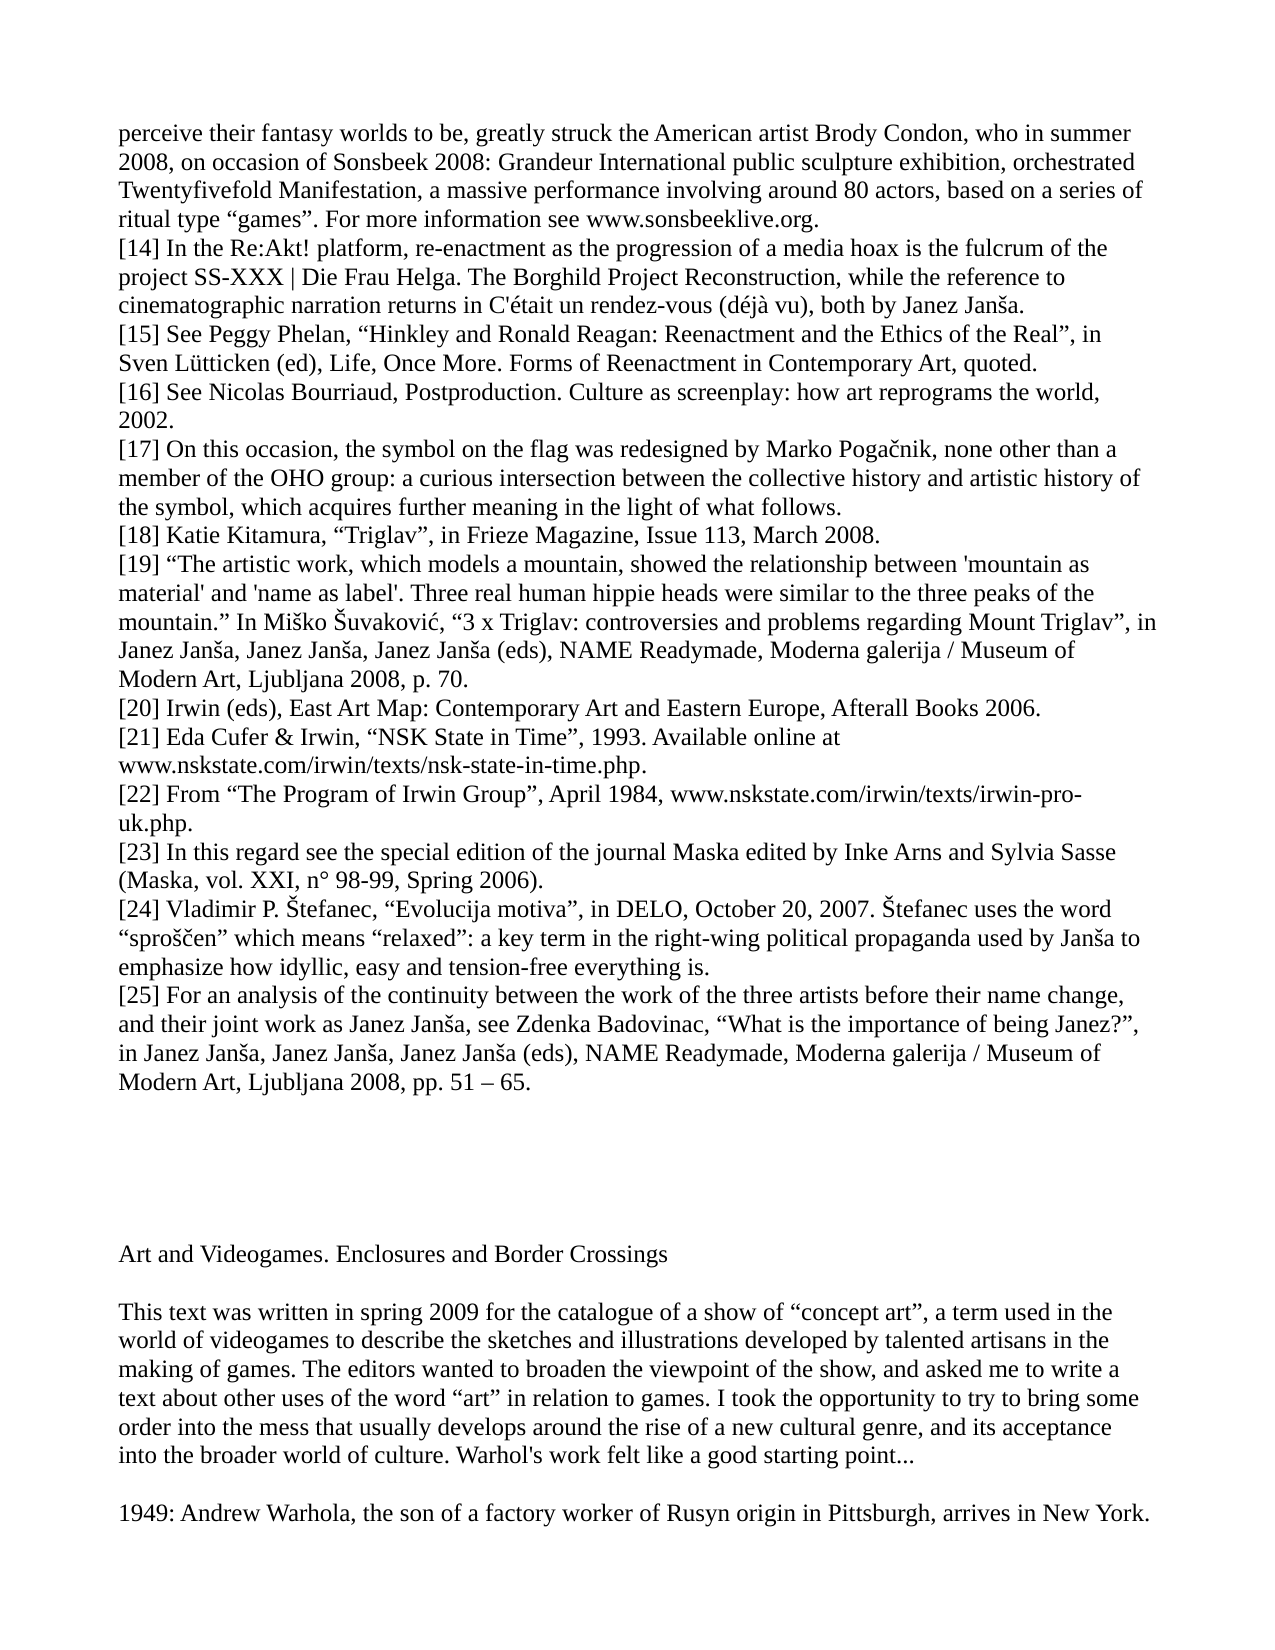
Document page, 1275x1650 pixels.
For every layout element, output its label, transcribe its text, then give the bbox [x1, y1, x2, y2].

text [16] See Nicolas Bourriaud, Postproduction. Culture as screenplay: how art reprograms the world, 2002. [118, 377, 1157, 434]
text [19] “The artistic work, which models a mountain, showed the relationship between 'mountain as material' and 'name as label'. Three real human hippie heads were similar to the three peaks of the mountain.” In Miško Šuvaković, “3 x Triglav: controversies and problems regarding Mount Triglav”, in Janez Janša, Janez Janša, Janez Janša (eds), NAME Readymade, Moderna galerija / Museum of Modern Art, Ljubljana 2008, p. 70. [118, 549, 1157, 693]
text [25] For an analysis of the continuity between the work of the three artists before their name change, and their joint work as Janez Janša, see Zdenka Badovinac, “What is the importance of being Janez?”, in Janez Janša, Janez Janša, Janez Janša (eds), NAME Readymade, Moderna galerija / Museum of Modern Art, Ljubljana 2008, pp. 51 – 65. [118, 981, 1157, 1096]
text 1949: Andrew Warhola, the son of a factory worker of Rusyn origin in Pittsburgh, arrives in New York. [118, 1498, 1157, 1527]
text [23] In this regard see the special edition of the journal Maska edited by Inke Arns and Sylvia Sasse (Maska, vol. XXI, n° 98-99, Spring 2006). [118, 837, 1157, 894]
text Art and Videogames. Enclosures and Border Crossings [118, 1239, 1157, 1268]
text [21] Eda Cufer & Irwin, “NSK State in Time”, 1993. Available online at www.nskstate.com/irwin/texts/nsk-state-in-time.php. [118, 722, 1157, 779]
text [22] From “The Program of Irwin Group”, April 1984, www.nskstate.com/irwin/texts/irwin-pro-uk.php. [118, 779, 1157, 837]
text [15] See Peggy Phelan, “Hinkley and Ronald Reagan: Reenactment and the Ethics of the Real”, in Sven Lütticken (ed), Life, Once More. Forms of Reenactment in Contemporary Art, quoted. [118, 319, 1157, 377]
text [18] Katie Kitamura, “Triglav”, in Frieze Magazine, Issue 113, March 2008. [118, 521, 1157, 549]
text [20] Irwin (eds), East Art Map: Contemporary Art and Eastern Europe, Afterall Books 2006. [118, 693, 1157, 722]
text This text was written in spring 2009 for the catalogue of a show of “concept art”, a term used in the world of videogames to describe the sketches and illustrations developed by talented artisans in the making of games. The editors wanted to broaden the viewpoint of the show, and asked me to write a text about other uses of the word “art” in relation to games. I took the opportunity to try to bring some order into the mess that usually develops around the rise of a new cultural genre, and its acceptance into the broader world of culture. Warhol's work felt like a good starting point... [118, 1297, 1157, 1469]
text [14] In the Re:Akt! platform, re-enactment as the progression of a media hoax is the fulcrum of the project SS-XXX | Die Frau Helga. The Borghild Project Reconstruction, while the reference to cinematographic narration returns in C'était un rendez-vous (déjà vu), both by Janez Janša. [118, 233, 1157, 319]
text perceive their fantasy worlds to be, greatly struck the American artist Brody Condon, who in summer 2008, on occasion of Sonsbeek 2008: Grandeur International public sculpture exhibition, orchestrated Twentyfivefold Manifestation, a massive performance involving around 80 actors, based on a series of ritual type “games”. For more information see www.sonsbeeklive.org. [118, 118, 1157, 233]
text [17] On this occasion, the symbol on the flag was redesigned by Marko Pogačnik, none other than a member of the OHO group: a curious intersection between the collective history and artistic history of the symbol, which acquires further meaning in the light of what follows. [118, 434, 1157, 521]
text [24] Vladimir P. Štefanec, “Evolucija motiva”, in DELO, October 20, 2007. Štefanec uses the word “sproščen” which means “relaxed”: a key term in the right-wing political propaganda used by Janša to emphasize how idyllic, easy and tension-free everything is. [118, 894, 1157, 981]
